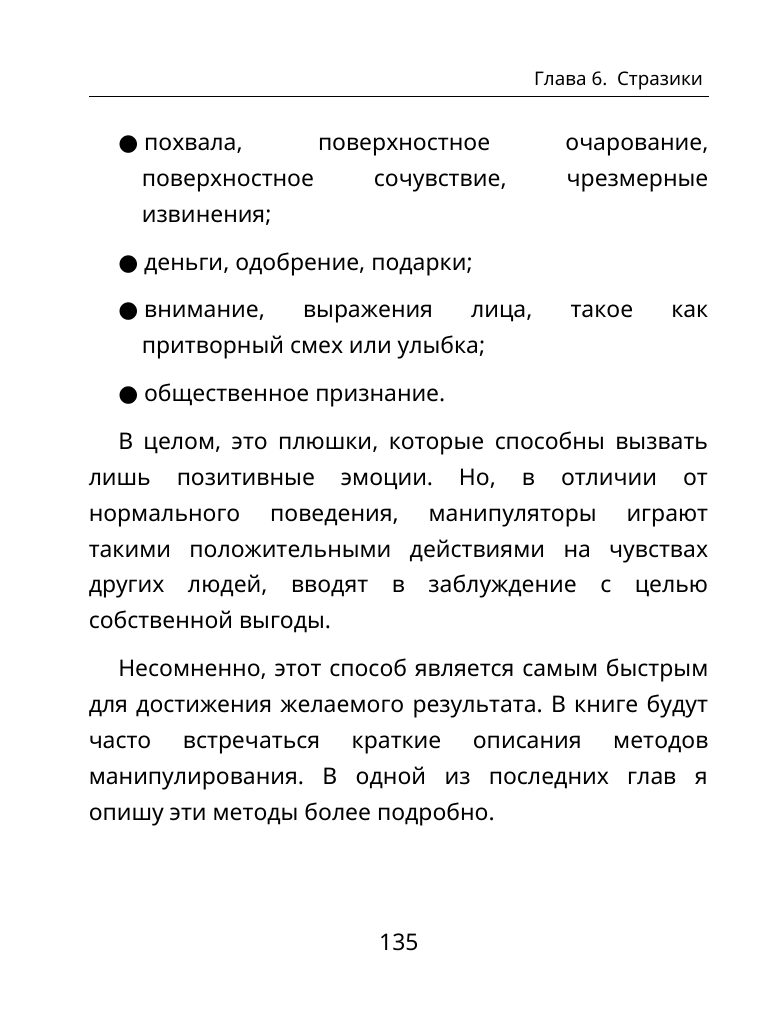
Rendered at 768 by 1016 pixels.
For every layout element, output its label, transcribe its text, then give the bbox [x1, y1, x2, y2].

list похвала, поверхностное очарование, поверхностное сочувствие, чрезмерные извинения; [118, 126, 709, 229]
list внимание, выражения лица, такое как притворный смех или улыбка; [118, 293, 709, 361]
list деньги, одобрение, подарки; [118, 246, 709, 277]
text В целом, это плюшки, которые способны вызвать лишь позитивные эмоции. Но, в отличии от нормального поведения, манипуляторы играют такими положительными действиями на чувствах других людей, вводят в заблуждение с целью собственной выгоды. [88, 425, 709, 636]
list общественное признание. [118, 377, 709, 408]
text Несомненно, этот способ является самым быстрым для достижения желаемого результата. В книге будут часто встречаться краткие описания методов манипулирования. В одной из последних глав я опишу эти методы более подробно. [88, 652, 709, 827]
